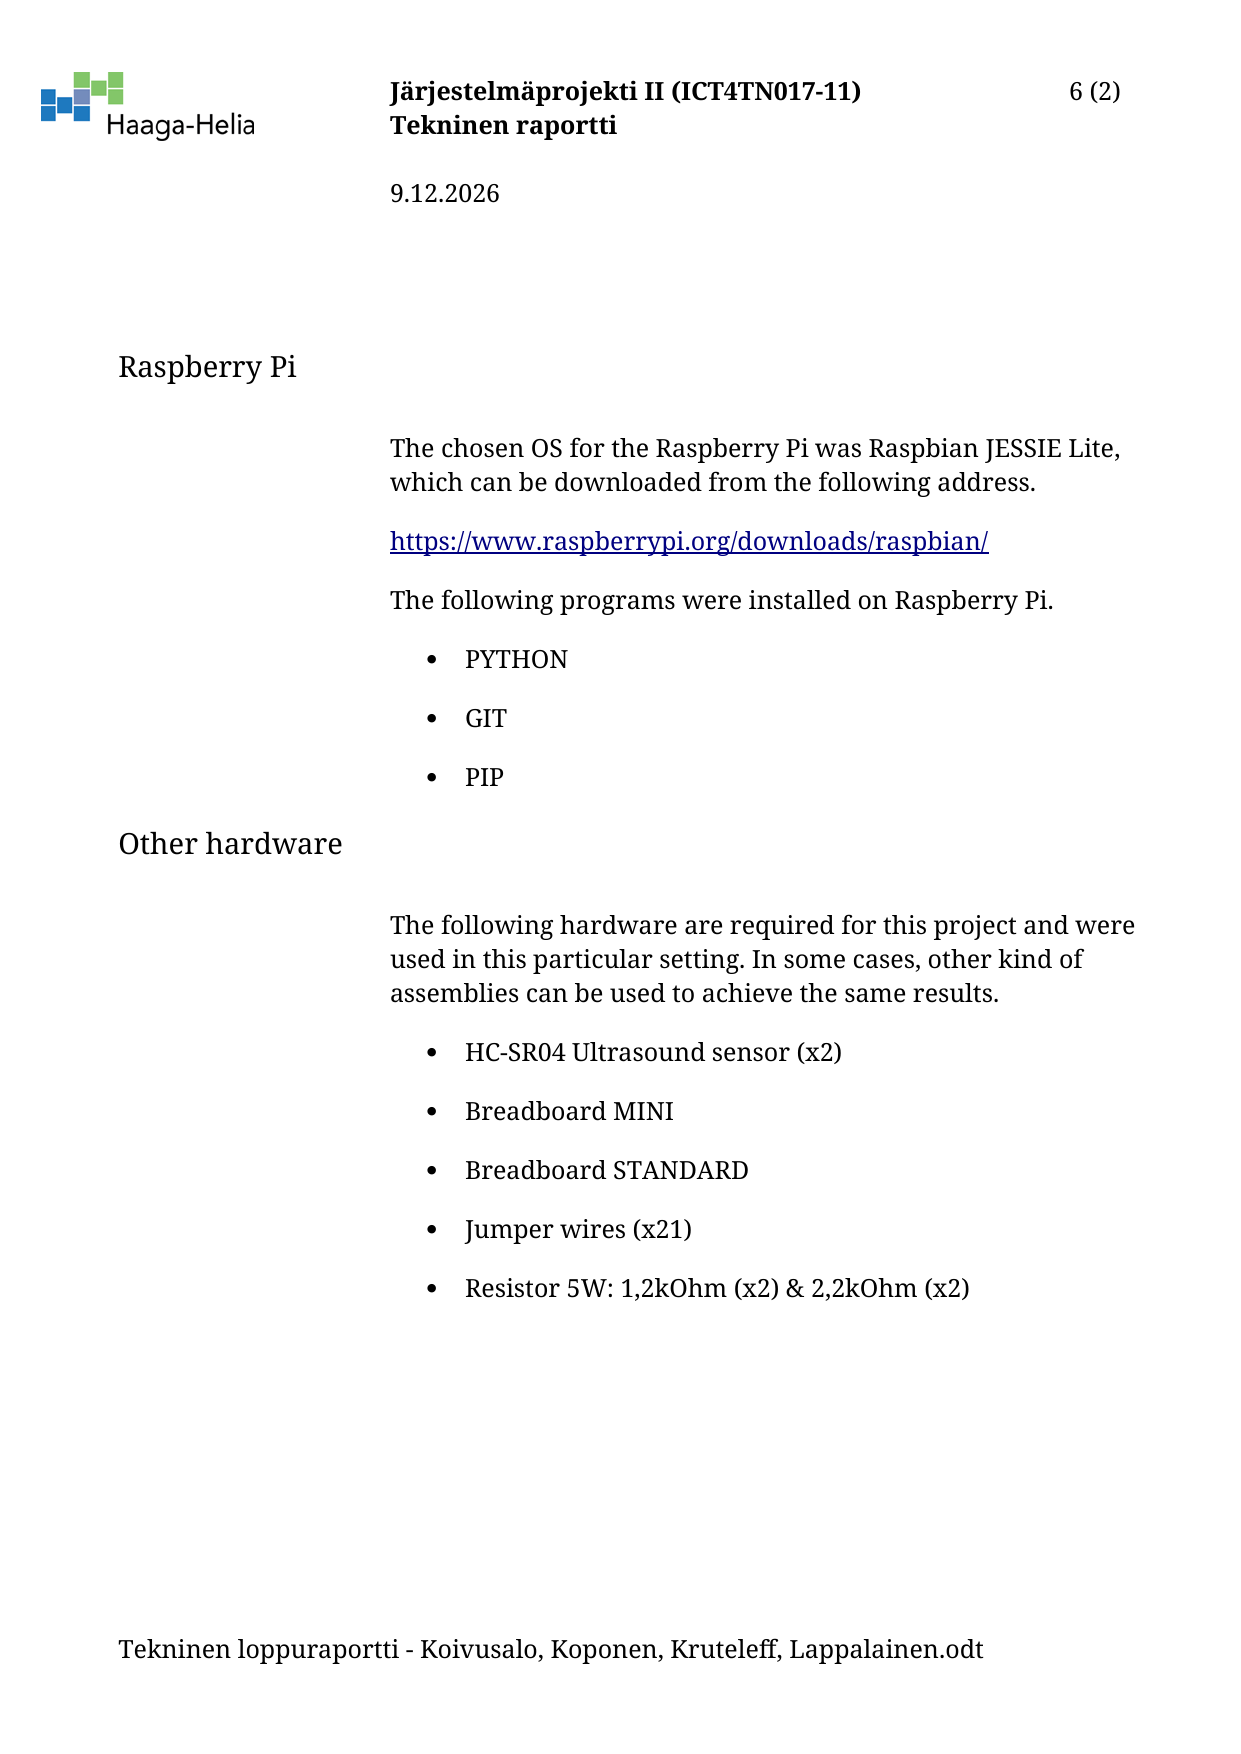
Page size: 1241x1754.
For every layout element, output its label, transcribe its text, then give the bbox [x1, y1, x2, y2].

text The chosen OS for the Raspberry Pi was Raspbian JESSIE Lite, which can be downloaded from the following address. [390, 430, 1152, 498]
text The following programs were installed on Raspberry Pi. [390, 582, 1152, 617]
list Jumper wires (x21) [427, 1212, 1152, 1246]
list PYTHON [427, 642, 1152, 676]
list PIP [427, 760, 1152, 794]
subtitle Other hardware [118, 823, 1152, 863]
list Resistor 5W: 1,2kOhm (x2) & 2,2kOhm (x2) [427, 1271, 1152, 1305]
list HC-SR04 Ultrasound sensor (x2) [427, 1034, 1152, 1068]
subtitle Raspberry Pi [118, 346, 1152, 386]
list Breadboard MINI [427, 1093, 1152, 1128]
list GIT [427, 701, 1152, 735]
list Breadboard STANDARD [427, 1153, 1152, 1187]
text The following hardware are required for this project and were used in this particular setting. In some cases, other kind of assemblies can be used to achieve the same results. [390, 907, 1152, 1009]
text https://www.raspberrypi.org/downloads/raspbian/ [390, 523, 1152, 557]
